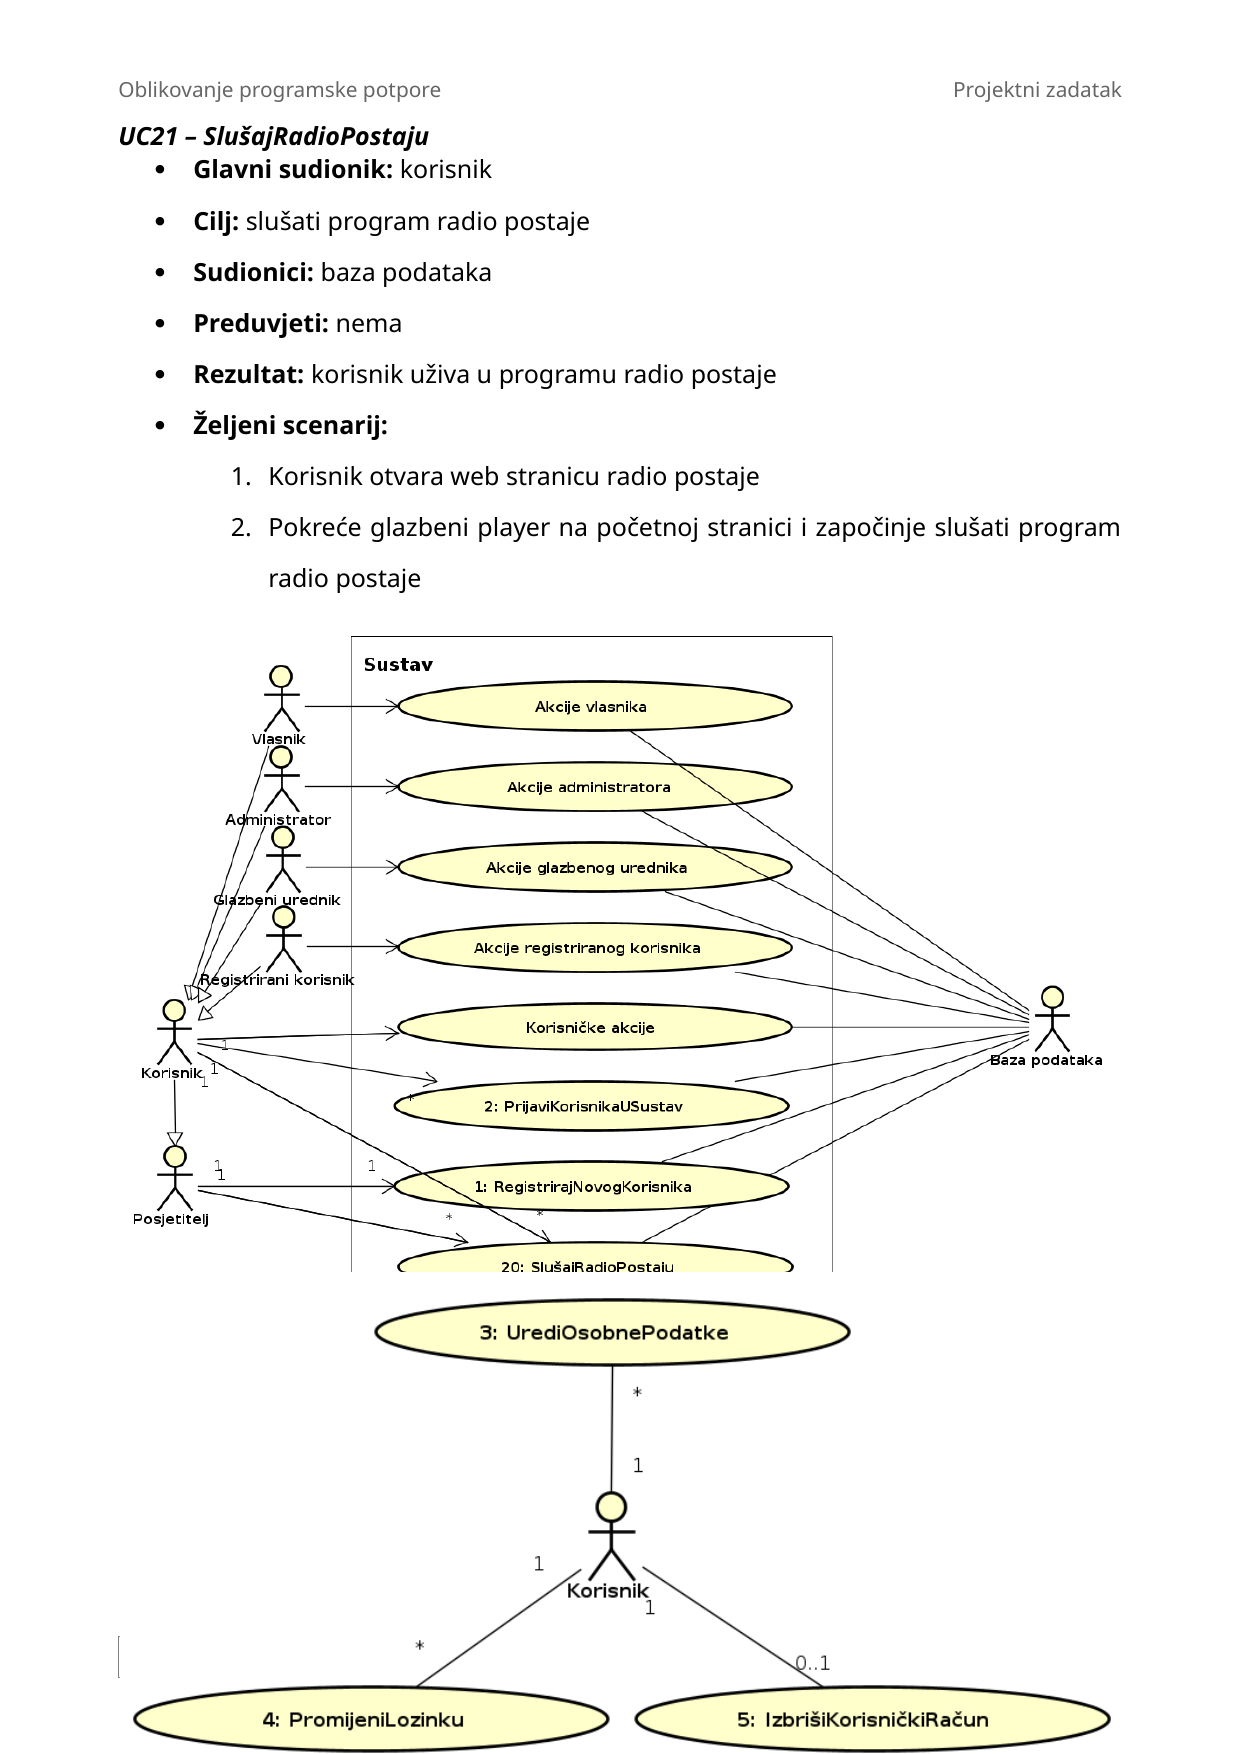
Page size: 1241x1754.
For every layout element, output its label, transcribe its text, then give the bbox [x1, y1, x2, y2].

list Sudionici: baza podataka [156, 254, 1122, 288]
list Rezultat: korisnik uživa u programu radio postaje [156, 356, 1122, 390]
list Cilj: slušati program radio postaje [156, 203, 1122, 237]
list Glavni sudionik: korisnik [156, 152, 1122, 186]
list Korisnik otvara web stranicu radio postaje [231, 458, 1122, 492]
list Pokreće glazbeni player na početnoj stranici i započinje slušati program radio postaje [231, 509, 1122, 594]
list Željeni scenarij: [156, 407, 1122, 441]
subtitle UC21 – SlušajRadioPostaju [118, 118, 1122, 152]
list Preduvjeti: nema [156, 305, 1122, 339]
